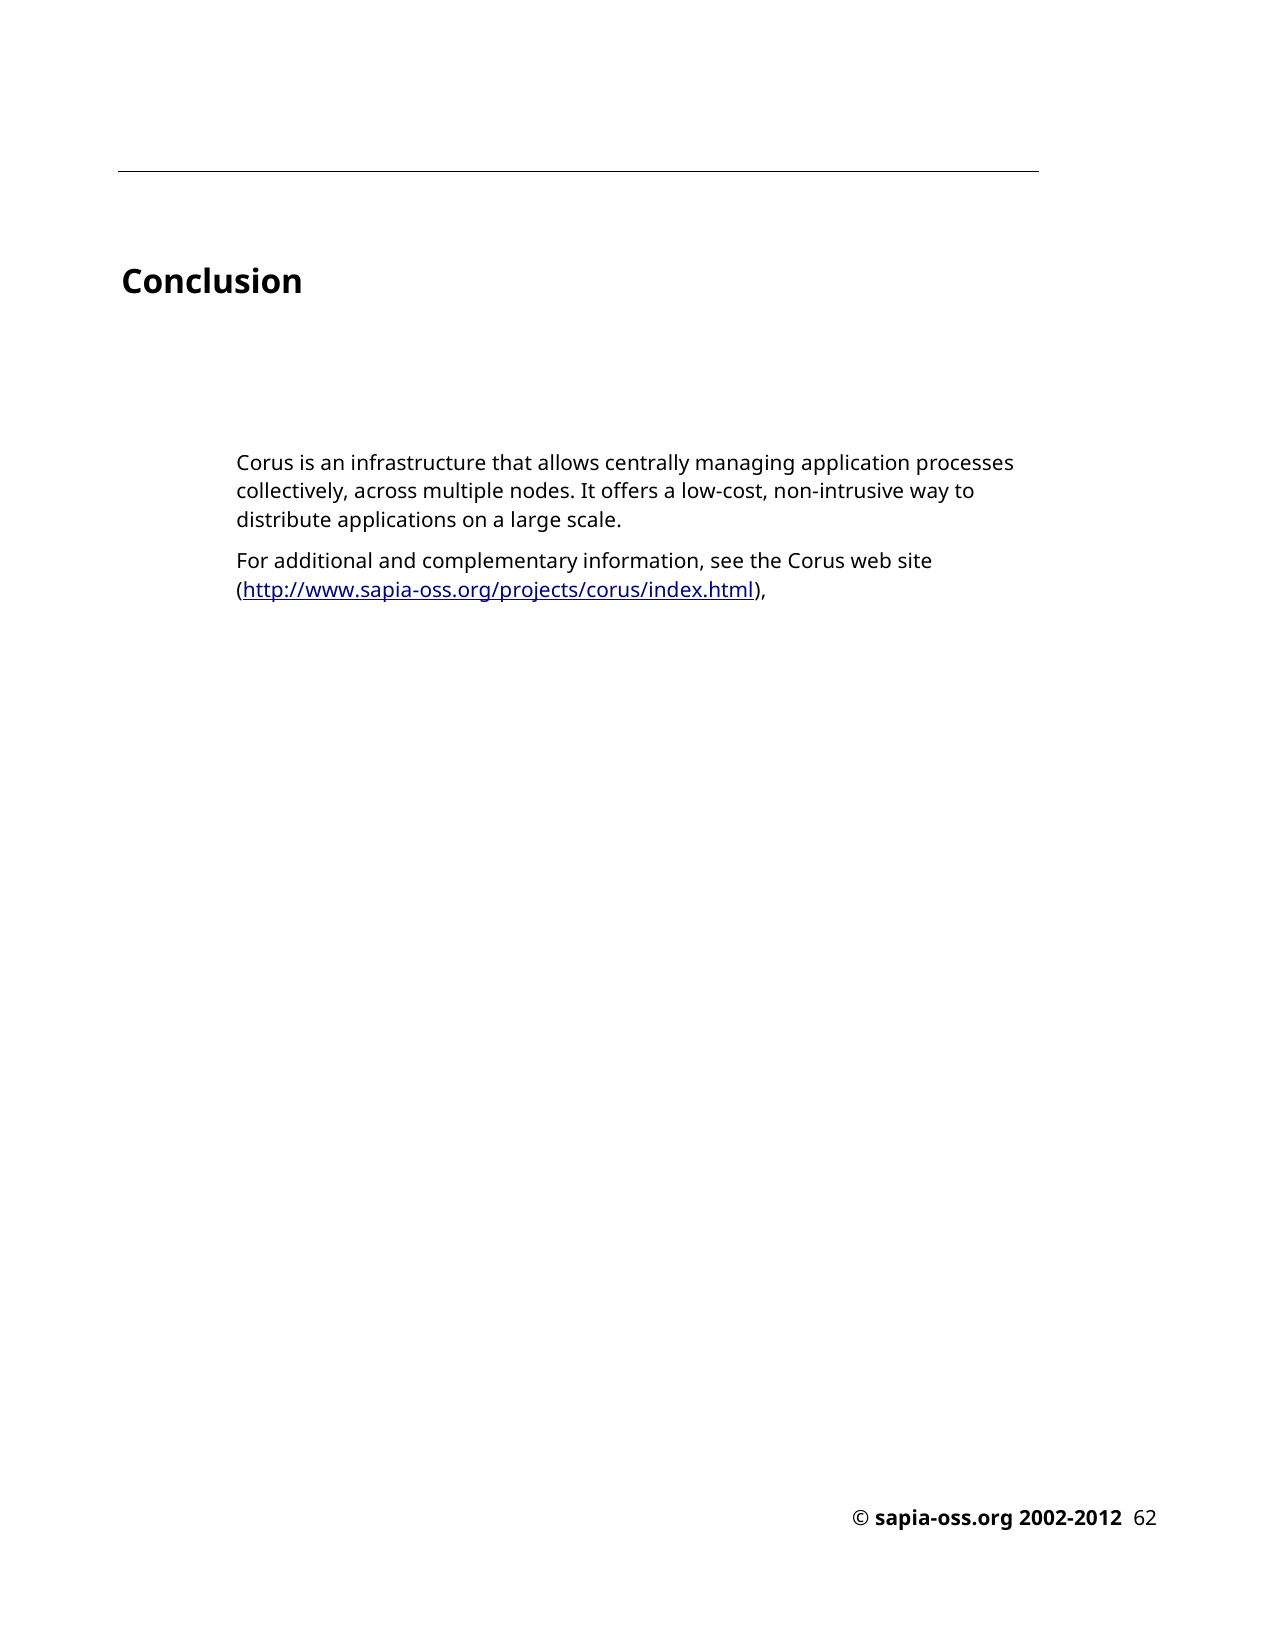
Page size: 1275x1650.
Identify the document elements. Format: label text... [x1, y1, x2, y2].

subtitle Conclusion [118, 172, 1039, 389]
text Corus is an infrastructure that allows centrally managing application processes collectively, across multiple nodes. It offers a low-cost, non-intrusive way to distribute applications on a large scale. [236, 448, 1039, 533]
text For additional and complementary information, see the Corus web site (http://www.sapia-oss.org/projects/corus/index.html), [236, 546, 1039, 603]
